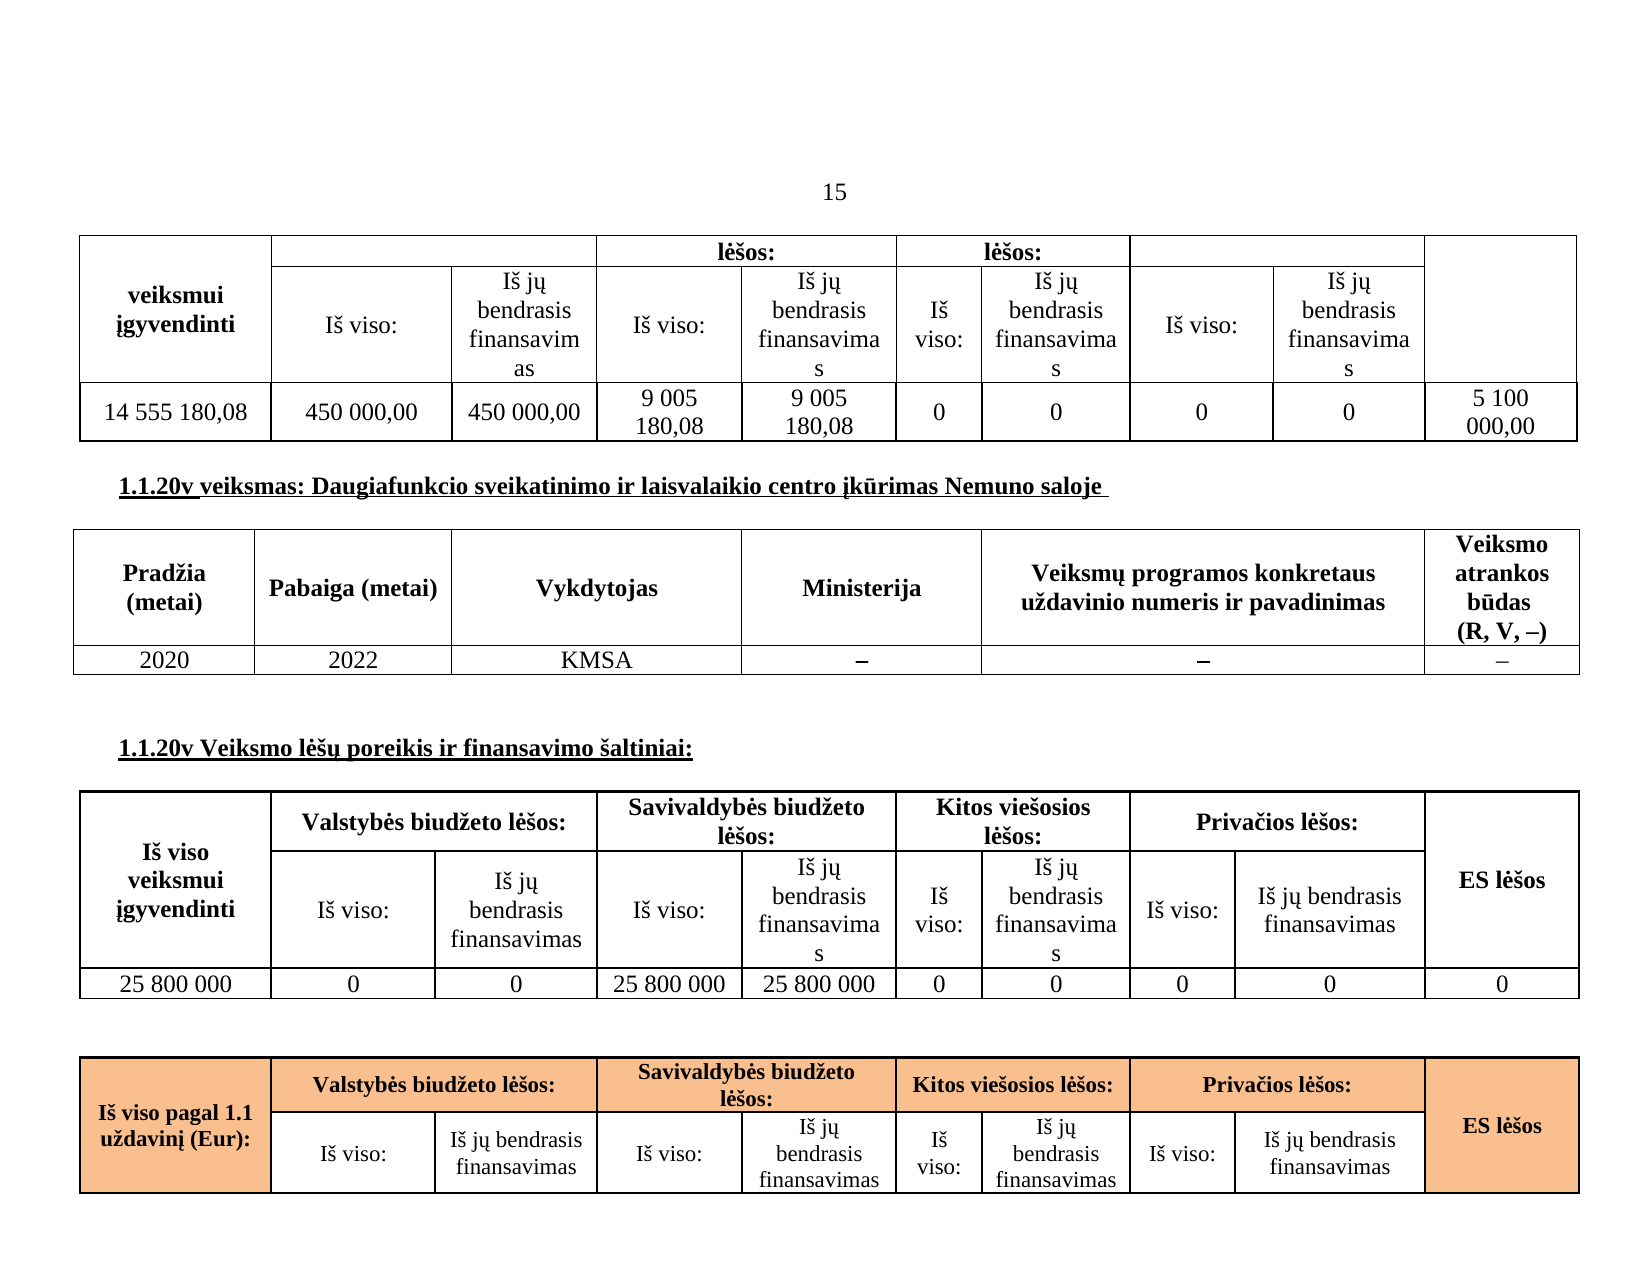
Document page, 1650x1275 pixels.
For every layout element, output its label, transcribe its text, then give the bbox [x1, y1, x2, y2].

table_cell [272, 236, 596, 266]
table_cell [74, 790, 79, 850]
table_cell [1026, 762, 1124, 790]
table_cell Iš jų bendrasis finansavimas [436, 1113, 596, 1192]
table_cell [1530, 675, 1570, 762]
table_cell [1570, 442, 1577, 528]
table_cell 0 [1131, 969, 1234, 998]
table_cell [74, 1028, 109, 1056]
table_cell veiksmui įgyvendinti [80, 236, 271, 382]
table_cell Iš jų bendrasis finansavimas [1236, 1113, 1424, 1192]
table_cell 450 000,00 [272, 383, 451, 440]
table_cell [1124, 762, 1215, 790]
table_cell [1580, 1111, 1595, 1192]
table_cell [74, 235, 79, 266]
table_cell Vykdytojas [452, 530, 741, 644]
table_cell [1256, 1028, 1388, 1056]
table_cell Iš jų bendrasis finansavimas [982, 267, 1129, 382]
table_cell Iš viso: [598, 1113, 741, 1192]
table_cell Iš viso: [1131, 1113, 1234, 1192]
table_cell 2022 [255, 646, 451, 674]
table_cell Iš viso: [272, 267, 451, 382]
table_cell [1570, 1028, 1595, 1056]
table_cell KMSA [452, 646, 741, 674]
table_cell 0 [1236, 969, 1424, 998]
table_cell [878, 999, 906, 1028]
table_cell Valstybės biudžeto lėšos: [272, 793, 596, 850]
table_cell Iš jų bendrasis finansavimas [743, 852, 895, 967]
table_cell 9 005 180,08 [743, 383, 895, 440]
table_cell [1429, 999, 1530, 1028]
table_cell [1579, 382, 1595, 440]
table_cell Veiksmo atrankos būdas (R, V, –) [1425, 530, 1579, 644]
table_cell [1579, 266, 1595, 382]
table_cell Savivaldybės biudžeto lėšos: [598, 793, 895, 850]
table_cell [1389, 1028, 1429, 1056]
table_cell Iš jų bendrasis finansavimas [983, 852, 1129, 967]
table_cell [770, 1028, 878, 1056]
table_cell [1425, 675, 1429, 762]
table_cell [1530, 442, 1570, 528]
table_cell [109, 999, 271, 1028]
table_cell [919, 762, 943, 790]
table_cell Iš viso: [272, 1113, 434, 1192]
table_cell [720, 762, 747, 790]
table_cell [1163, 999, 1187, 1028]
table_cell Iš viso: [272, 852, 434, 967]
table_cell [1429, 1028, 1530, 1056]
table_cell 450 000,00 [453, 383, 596, 440]
table_cell [1429, 675, 1502, 762]
table_cell 1.1.20v Veiksmo lėšų poreikis ir finansavimo šaltiniai: [74, 675, 1288, 762]
table_cell Iš viso pagal 1.1 uždavinį (Eur): [81, 1059, 270, 1192]
table_cell Pradžia (metai) [74, 530, 254, 644]
table_cell [109, 1028, 271, 1056]
table_cell [1425, 236, 1576, 382]
table_cell 0 [272, 969, 434, 998]
table_cell Privačios lėšos: [1131, 793, 1424, 850]
table_cell [1530, 999, 1570, 1028]
table_cell [742, 1028, 769, 1056]
table_cell [1402, 762, 1424, 790]
table_cell [1580, 967, 1595, 998]
table_cell Iš jų bendrasis finansavimas [436, 852, 596, 967]
table_cell lėšos: [597, 236, 896, 266]
table_cell 0 [897, 969, 981, 998]
table_cell [748, 762, 919, 790]
table_cell [1425, 442, 1429, 528]
table_cell Kitos viešosios lėšos: [897, 793, 1129, 850]
table_cell Iš jų bendrasis finansavimas [1274, 267, 1424, 382]
table_cell [1570, 675, 1577, 762]
table_cell 0 [1426, 969, 1578, 998]
table_cell 2020 [74, 646, 254, 674]
table_cell [906, 1028, 1026, 1056]
table_cell Ministerija [742, 530, 981, 644]
table_cell – [742, 646, 981, 674]
table_cell 0 [983, 969, 1129, 998]
table_cell [74, 382, 79, 440]
table_cell 0 [1274, 383, 1424, 440]
table_cell Privačios lėšos: [1131, 1059, 1424, 1111]
table_cell [366, 762, 399, 790]
table_cell [906, 999, 1026, 1028]
table_cell [1530, 1028, 1570, 1056]
table_cell [1580, 790, 1595, 850]
table_cell Iš jų bendrasis finansavimas [983, 1113, 1129, 1192]
table_cell Iš viso: [1131, 852, 1234, 967]
table_cell [271, 999, 742, 1028]
table_cell lėšos: [897, 236, 1129, 266]
table_cell Iš jų bendrasis finansavimas [1236, 852, 1424, 967]
table_cell [1502, 442, 1528, 528]
table_cell [201, 762, 366, 790]
table_cell [74, 762, 201, 790]
table_cell Iš viso: [1131, 267, 1273, 382]
table_cell [1429, 762, 1502, 790]
table_cell [1288, 675, 1424, 762]
table_cell [1026, 1028, 1163, 1056]
table_cell [1335, 762, 1402, 790]
table_cell [1570, 762, 1577, 790]
table_cell – [1425, 646, 1579, 674]
table_cell Iš jų bendrasis finansavimas [742, 267, 896, 382]
table_cell [770, 999, 878, 1028]
table_cell 1.1.20v veiksmas: Daugiafunkcio sveikatinimo ir laisvalaikio centro įkūrimas Nemuno saloje [74, 440, 1424, 528]
table_cell [1389, 999, 1429, 1028]
table_cell Kitos viešosios lėšos: [897, 1059, 1129, 1111]
table_cell [1163, 1028, 1187, 1056]
table_cell [1579, 674, 1595, 762]
table_cell 14 555 180,08 [81, 383, 270, 440]
table_cell [1502, 762, 1528, 790]
table_cell [1580, 850, 1595, 967]
table_cell [1429, 442, 1502, 528]
table_cell Iš viso veiksmui įgyvendinti [81, 793, 270, 967]
table_cell 0 [436, 969, 596, 998]
table_cell [742, 999, 769, 1028]
table_cell Iš viso: [597, 267, 741, 382]
table_cell [944, 762, 1026, 790]
table_cell ES lėšos [1426, 793, 1578, 967]
table_cell 25 800 000 [743, 969, 895, 998]
table_cell – [982, 646, 1424, 674]
table_cell [74, 1111, 79, 1192]
table_cell [1579, 235, 1595, 266]
table_cell [1580, 529, 1595, 644]
table_cell Savivaldybės biudžeto lėšos: [598, 1059, 895, 1111]
table_cell [1579, 440, 1595, 528]
table_cell [1256, 999, 1388, 1028]
table_cell [1580, 645, 1595, 674]
table_cell [1131, 236, 1424, 266]
table_cell [878, 1028, 906, 1056]
table_cell [1026, 999, 1163, 1028]
table_cell [1580, 1056, 1595, 1111]
table_cell [74, 850, 79, 967]
table_cell 0 [983, 383, 1129, 440]
table_cell [1579, 762, 1595, 790]
table_cell Iš viso: [598, 852, 741, 967]
table_cell 0 [1131, 383, 1272, 440]
table_cell 25 800 000 [598, 969, 741, 998]
table_cell [1215, 762, 1334, 790]
table_cell [531, 762, 719, 790]
table_cell [74, 998, 109, 1028]
table_cell [1188, 999, 1256, 1028]
table_cell 9 005 180,08 [598, 383, 741, 440]
table_cell Iš viso: [897, 267, 981, 382]
table_cell [1502, 675, 1528, 762]
table_cell ES lėšos [1426, 1059, 1578, 1192]
table_cell Valstybės biudžeto lėšos: [272, 1059, 596, 1111]
table_cell 0 [897, 383, 981, 440]
table_cell Iš viso: [897, 1113, 981, 1192]
table_cell [399, 762, 531, 790]
table_cell [271, 1028, 742, 1056]
table_cell Iš jų bendrasis finansavimas [743, 1113, 895, 1192]
table_cell Iš jų bendrasis finansavimas [452, 267, 596, 382]
table_cell Veiksmų programos konkretaus uždavinio numeris ir pavadinimas [982, 530, 1424, 644]
table_cell [1530, 762, 1570, 790]
table_cell [1425, 762, 1429, 790]
table_cell [74, 967, 79, 998]
table_cell [1188, 1028, 1256, 1056]
table_cell [74, 1056, 79, 1111]
table_cell 25 800 000 [81, 969, 270, 998]
table_cell Pabaiga (metai) [255, 530, 451, 644]
table_cell Iš viso: [897, 852, 981, 967]
table_cell [1570, 998, 1595, 1028]
table_cell 5 100 000,00 [1426, 383, 1576, 440]
table_cell [74, 266, 79, 382]
